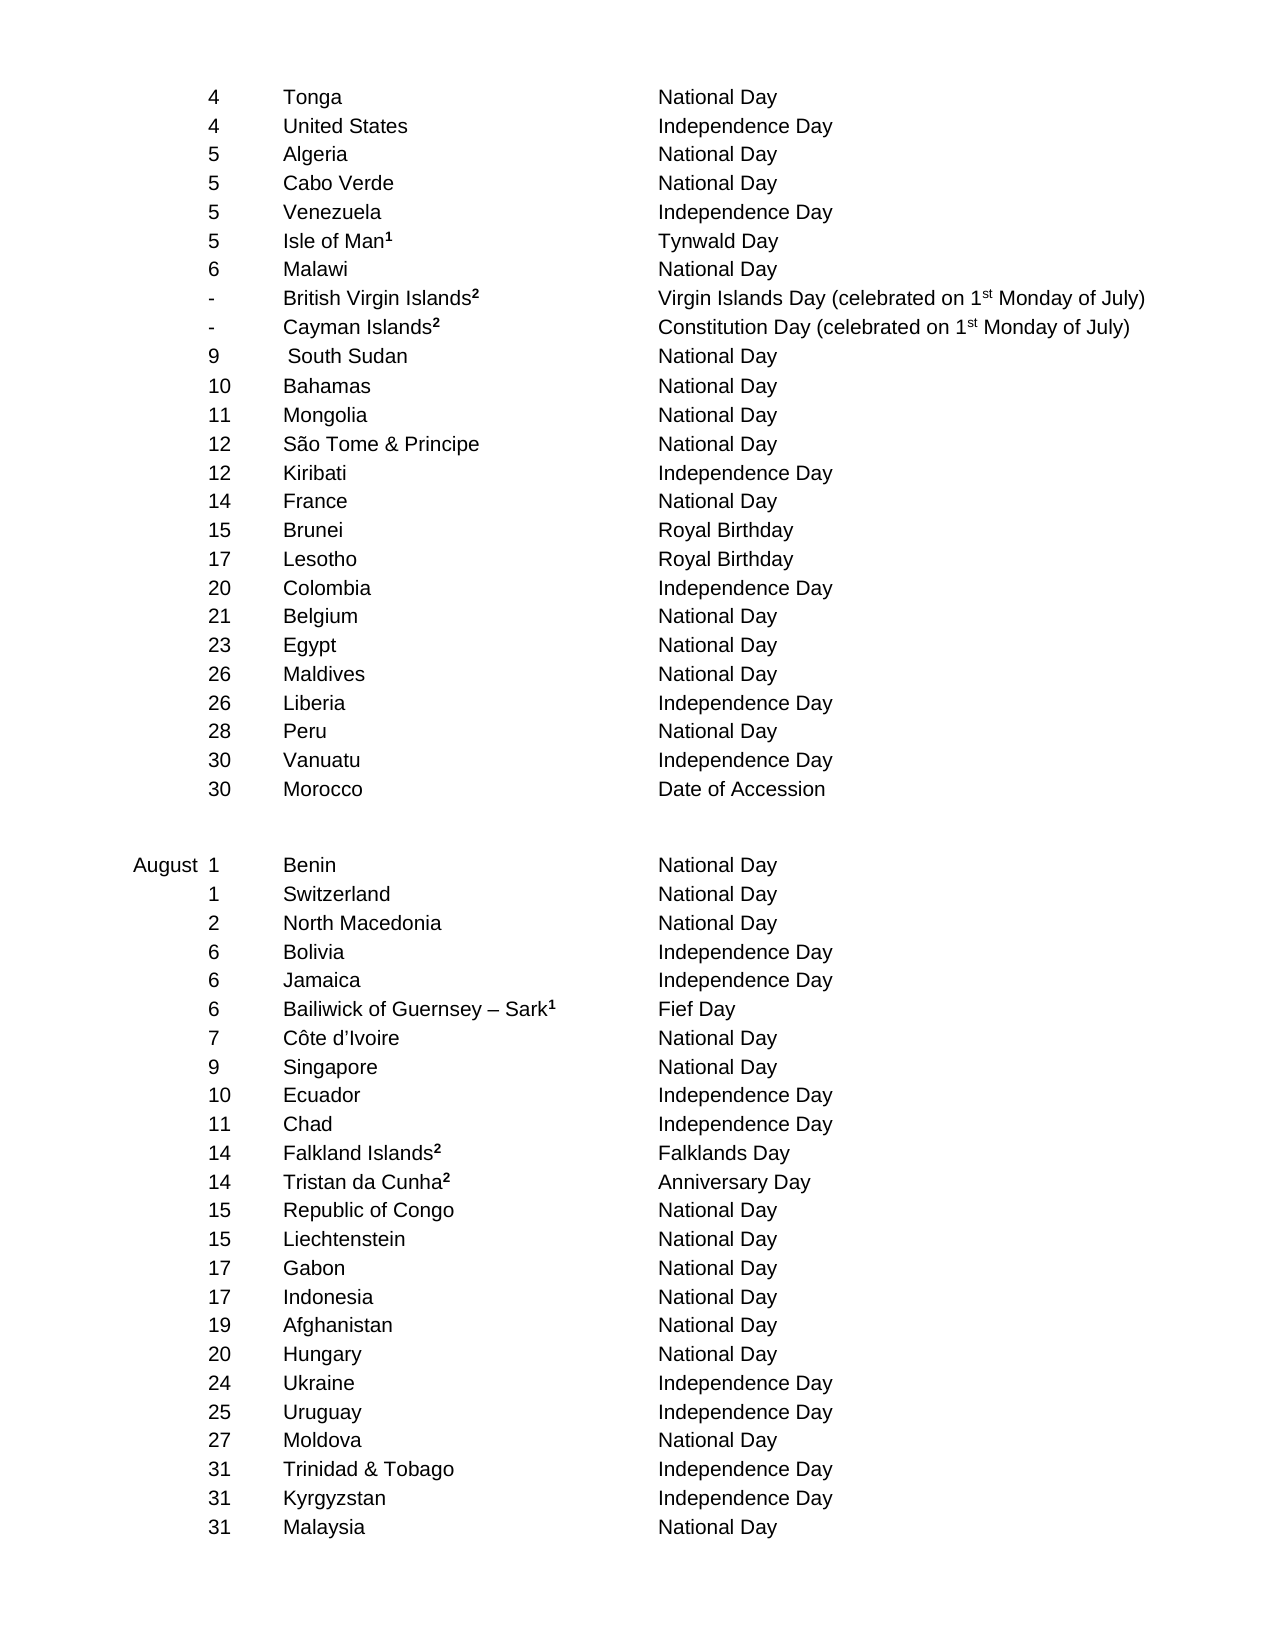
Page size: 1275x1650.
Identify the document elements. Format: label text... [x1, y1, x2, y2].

text 15 Brunei Royal Birthday [133, 514, 1181, 543]
text 9 South Sudan National Day [133, 340, 1181, 370]
text August 1 Benin National Day [133, 849, 1181, 878]
text 27 Moldova National Day [133, 1424, 1181, 1453]
text 15 Republic of Congo National Day [133, 1194, 1181, 1223]
text 2 North Macedonia National Day [133, 907, 1181, 936]
text 4 Tonga National Day [133, 81, 1181, 110]
text 11 Mongolia National Day [133, 399, 1181, 428]
text 5 Algeria National Day [133, 138, 1181, 167]
text 1 Switzerland National Day [133, 878, 1181, 907]
text 10 Bahamas National Day [133, 370, 1181, 399]
text 30 Vanuatu Independence Day [133, 744, 1181, 773]
text 17 Lesotho Royal Birthday [133, 543, 1181, 571]
text 26 Liberia Independence Day [133, 686, 1181, 715]
text 5 Isle of Man1 Tynwald Day [133, 225, 1181, 253]
text 17 Gabon National Day [133, 1252, 1181, 1281]
text 14 Falkland Islands2 Falklands Day [133, 1137, 1181, 1166]
text 6 Bailiwick of Guernsey – Sark1 Fief Day [133, 993, 1181, 1022]
text 12 São Tome & Principe National Day [133, 428, 1181, 456]
text 6 Jamaica Independence Day [133, 964, 1181, 993]
text 17 Indonesia National Day [133, 1281, 1181, 1309]
text 4 United States Independence Day [133, 110, 1181, 138]
text 6 Malawi National Day [133, 253, 1181, 282]
text - British Virgin Islands2 Virgin Islands Day (celebrated on 1st Monday of July) [208, 282, 1181, 311]
text - Cayman Islands2 Constitution Day (celebrated on 1st Monday of July) [133, 311, 1181, 340]
text 7 Côte d’Ivoire National Day [133, 1022, 1181, 1051]
text 28 Peru National Day [133, 715, 1181, 744]
text 12 Kiribati Independence Day [133, 456, 1181, 485]
text 5 Venezuela Independence Day [133, 196, 1181, 225]
text 5 Cabo Verde National Day [133, 167, 1181, 196]
text 20 Colombia Independence Day [133, 571, 1181, 600]
text 6 Bolivia Independence Day [133, 936, 1181, 964]
text 25 Uruguay Independence Day [133, 1396, 1181, 1424]
text 30 Morocco Date of Accession [133, 773, 1181, 801]
text 9 Singapore National Day [133, 1051, 1181, 1079]
text 26 Maldives National Day [133, 658, 1181, 686]
text 31 Malaysia National Day [133, 1511, 1181, 1539]
text 31 Kyrgyzstan Independence Day [133, 1482, 1181, 1511]
text 24 Ukraine Independence Day [133, 1367, 1181, 1396]
text 21 Belgium National Day [133, 600, 1181, 629]
text 19 Afghanistan National Day [133, 1309, 1181, 1338]
text 11 Chad Independence Day [133, 1108, 1181, 1137]
text 20 Hungary National Day [133, 1338, 1181, 1367]
text 23 Egypt National Day [133, 629, 1181, 658]
text 15 Liechtenstein National Day [133, 1223, 1181, 1252]
text 14 France National Day [133, 485, 1181, 514]
text 10 Ecuador Independence Day [133, 1079, 1181, 1108]
text 31 Trinidad & Tobago Independence Day [133, 1453, 1181, 1482]
text 14 Tristan da Cunha2 Anniversary Day [133, 1166, 1181, 1194]
